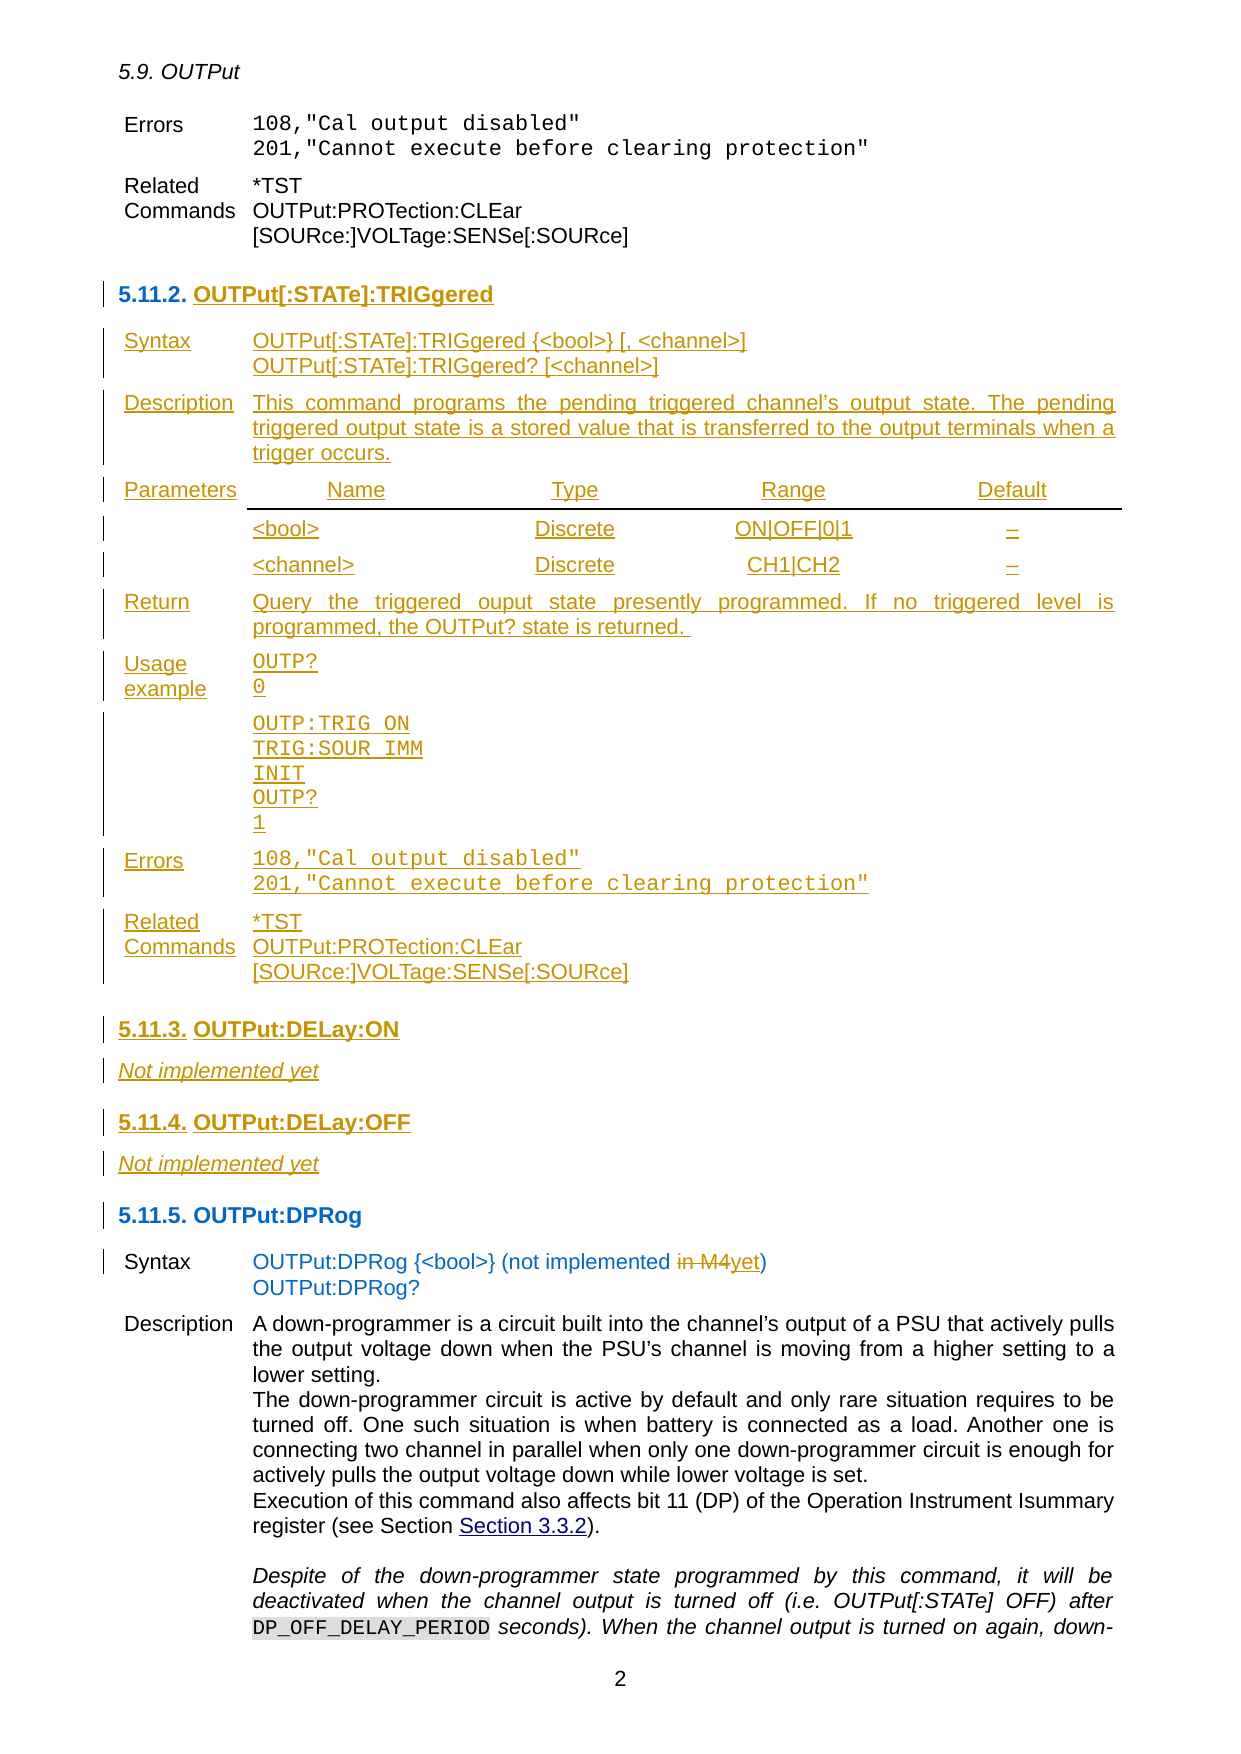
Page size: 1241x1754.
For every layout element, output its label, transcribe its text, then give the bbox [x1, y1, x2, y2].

table_header OUTPut[:STATe]:TRIGgered {<bool>} [, <channel>] OUTPut[:STATe]:TRIGgered? [<channel>] [247, 322, 1122, 384]
table_cell Usage example [118, 645, 247, 842]
table_cell Range [684, 471, 903, 508]
table_header OUTPut:DPRog {<bool>} (not implemented yet) OUTPut:DPRog? [247, 1244, 1122, 1305]
table_cell CH1|CH2 [684, 546, 903, 583]
table_cell Discrete [465, 546, 684, 583]
subtitle OUTPut:DELay:OFF [118, 1109, 1122, 1136]
text Not implemented yet [118, 1151, 1122, 1176]
table_cell Parameters [118, 471, 247, 583]
table_cell Errors [118, 106, 247, 167]
table_cell *TST OUTPut:PROTection:CLEar [SOURce:]VOLTage:SENSe[:SOURce] [247, 167, 1122, 254]
subtitle OUTPut:DELay:ON [118, 1016, 1122, 1043]
table_cell Related Commands [118, 903, 247, 990]
table_cell – [903, 546, 1122, 583]
table_cell A down-programmer is a circuit built into the channel’s output of a PSU that actively pulls the output voltage down when the PSU’s channel is moving from a higher setting to a lower setting. The down-programmer circuit is active by default and only rare situation requires to be turned off. One such situation is when battery is connected as a load. Another one is connecting two channel in parallel when only one down-programmer circuit is enough for actively pulls the output voltage down while lower voltage is set. Execution of this command also affects bit 11 (DP) of the Operation Instrument Isummary register (see Section Section 3.3.2). Despite of the down-programmer state programmed by this command, it will be deactivated when the channel output is turned off (i.e. OUTPut[:STATe] OFF) after DP_OFF_DELAY_PERIOD seconds). When the channel output is turned on again, down- [247, 1305, 1122, 1646]
table_header Syntax [118, 322, 247, 384]
table_cell Default [903, 471, 1122, 508]
table_cell Description [118, 384, 247, 471]
table_cell Name [247, 471, 465, 508]
table_cell Return [118, 583, 247, 645]
table_cell This command programs the pending triggered channel’s output state. The pending triggered output state is a stored value that is transferred to the output terminals when a trigger occurs. [247, 384, 1122, 471]
table_cell Errors [118, 842, 247, 903]
table_cell OUTP? 0 OUTP:TRIG ON TRIG:SOUR IMM INIT OUTP? 1 [247, 645, 1122, 842]
table_cell – [903, 510, 1122, 546]
table_cell Related Commands [118, 167, 247, 254]
subtitle OUTPut[:STATe]:TRIGgered [118, 281, 1122, 307]
table_cell Discrete [465, 510, 684, 546]
table_cell <channel> [247, 546, 465, 583]
table_cell ON|OFF|0|1 [684, 510, 903, 546]
text Not implemented yet [118, 1058, 1122, 1083]
table_cell 108,"Cal output disabled" 201,"Cannot execute before clearing protection" [247, 106, 1122, 167]
table_cell <bool> [247, 510, 465, 546]
table_header Syntax [118, 1244, 247, 1305]
table_cell Type [465, 471, 684, 508]
table_cell *TST OUTPut:PROTection:CLEar [SOURce:]VOLTage:SENSe[:SOURce] [247, 903, 1122, 990]
table_cell Query the triggered ouput state presently programmed. If no triggered level is programmed, the OUTPut? state is returned. [247, 583, 1122, 645]
subtitle OUTPut:DPRog [118, 1202, 1122, 1229]
table_cell 108,"Cal output disabled" 201,"Cannot execute before clearing protection" [247, 842, 1122, 903]
table_cell Description [118, 1305, 247, 1646]
